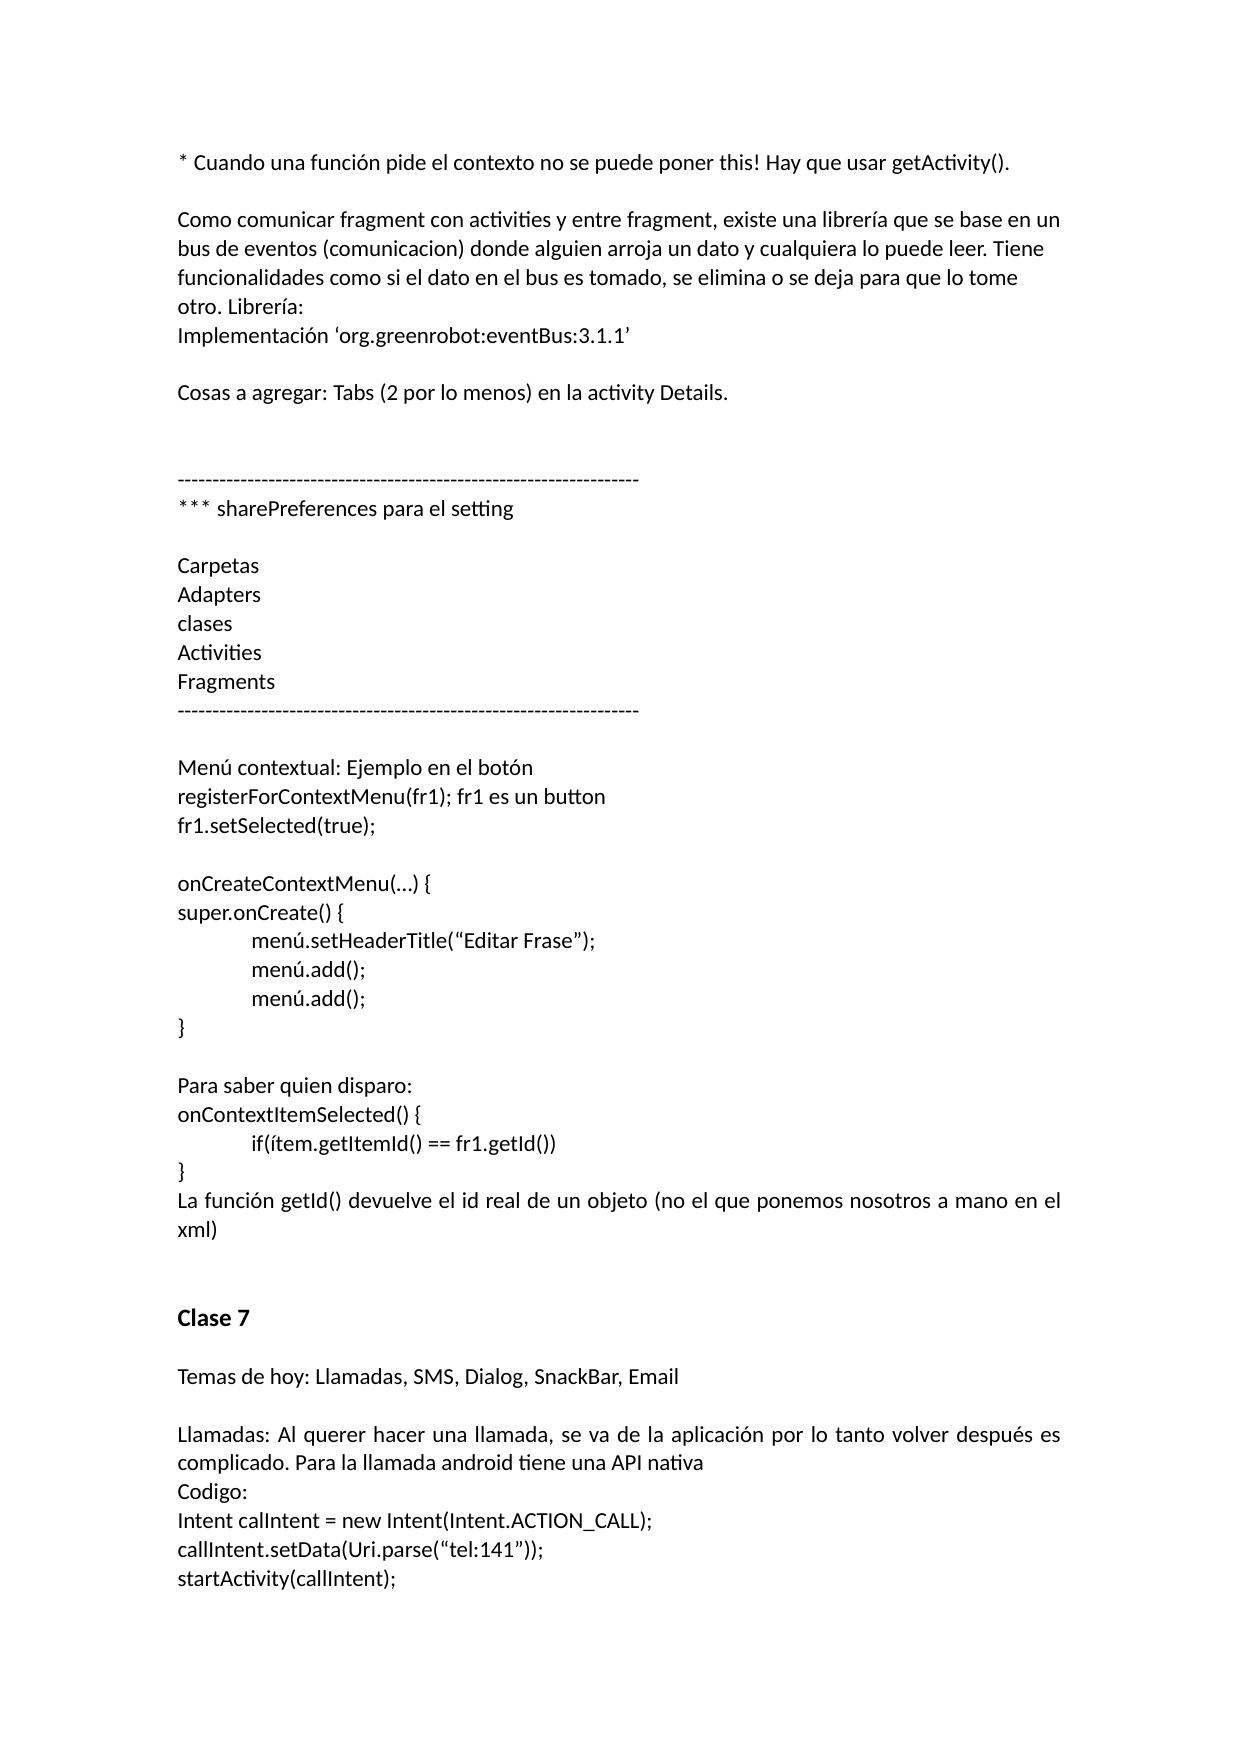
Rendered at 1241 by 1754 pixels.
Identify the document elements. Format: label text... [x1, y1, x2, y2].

text fr1.setSelected(true); [177, 811, 1063, 839]
text menú.add(); [177, 984, 1063, 1012]
text menú.add(); [177, 956, 1063, 983]
text Para saber quien disparo: [177, 1071, 1063, 1099]
text onCreateContextMenu(…) { [177, 869, 1063, 897]
text startActivity(callIntent); [177, 1564, 1063, 1592]
text Como comunicar fragment con activities y entre fragment, existe una librería que se base en un bus de eventos (comunicacion) donde alguien arroja un dato y cualquiera lo puede leer. Tiene funcionalidades como si el dato en el bus es tomado, se elimina o se deja para que lo tome otro. Librería: [177, 205, 1063, 320]
text Implementación ‘org.greenrobot:eventBus:3.1.1’ [177, 321, 1063, 349]
text Intent calIntent = new Intent(Intent.ACTION_CALL); [177, 1506, 1063, 1534]
text Cosas a agregar: Tabs (2 por lo menos) en la activity Details. [177, 378, 1063, 406]
text Menú contextual: Ejemplo en el botón [177, 753, 1063, 782]
text Activities [177, 638, 1063, 666]
text } [177, 1157, 1063, 1186]
text if(ítem.getItemId() == fr1.getId()) [177, 1129, 1063, 1157]
text callIntent.setData(Uri.parse(“tel:141”)); [177, 1535, 1063, 1563]
text Codigo: [177, 1477, 1063, 1505]
text onContextItemSelected() { [177, 1100, 1063, 1128]
text super.onCreate() { [177, 898, 1063, 926]
text La función getId() devuelve el id real de un objeto (no el que ponemos nosotros a mano en el xml) [177, 1186, 1063, 1243]
text menú.setHeaderTitle(“Editar Frase”); [177, 927, 1063, 955]
text Temas de hoy: Llamadas, SMS, Dialog, SnackBar, Email [177, 1362, 1063, 1390]
text clases [177, 609, 1063, 637]
text ------------------------------------------------------------------ [177, 465, 1063, 493]
text } [177, 1013, 1063, 1041]
text registerForContextMenu(fr1); fr1 es un button [177, 782, 1063, 810]
text Carpetas [177, 552, 1063, 579]
text Llamadas: Al querer hacer una llamada, se va de la aplicación por lo tanto volver después es complicado. Para la llamada android tiene una API nativa [177, 1420, 1063, 1477]
text ------------------------------------------------------------------ [177, 696, 1063, 724]
text *** sharePreferences para el setting [177, 494, 1063, 522]
text Adapters [177, 580, 1063, 608]
text * Cuando una función pide el contexto no se puede poner this! Hay que usar getActivity(). [177, 148, 1063, 176]
text Fragments [177, 667, 1063, 695]
text Clase 7 [177, 1302, 1063, 1332]
